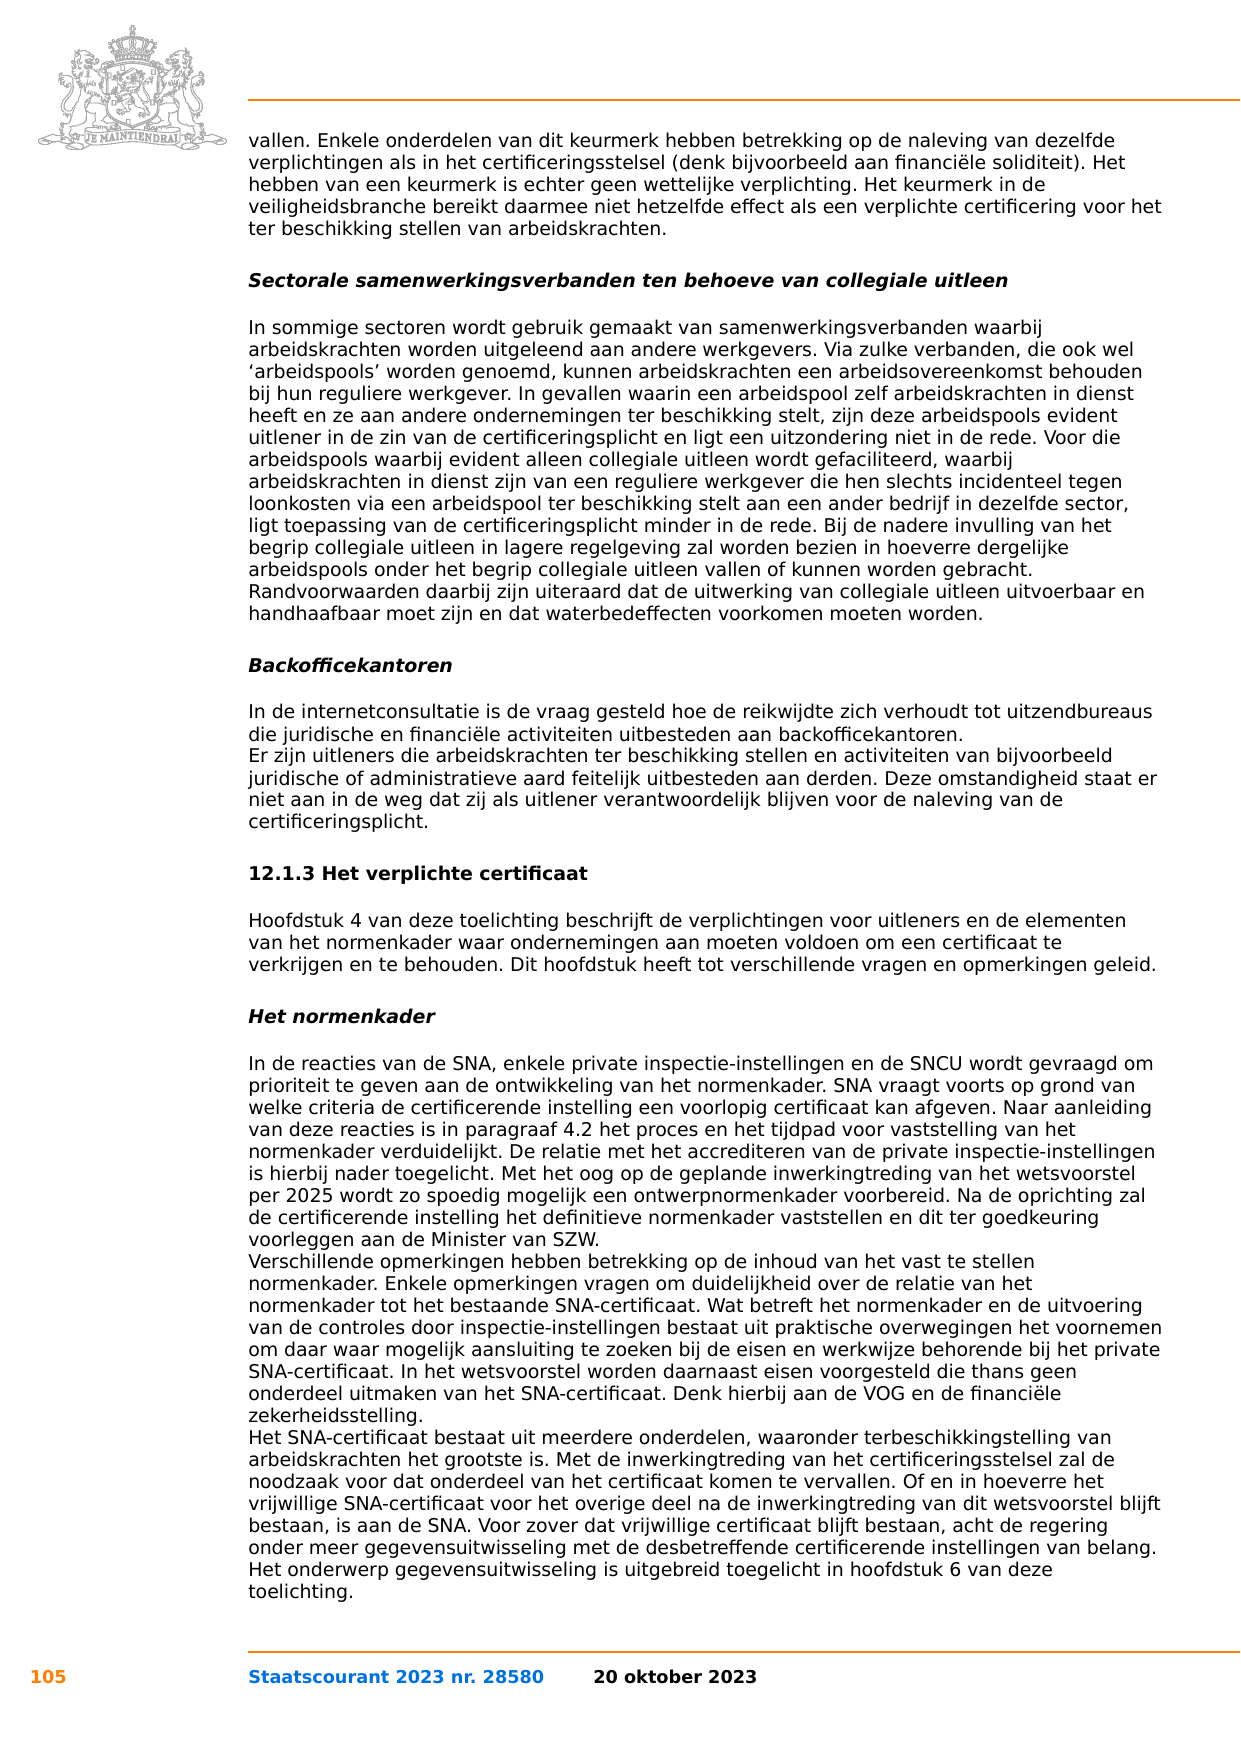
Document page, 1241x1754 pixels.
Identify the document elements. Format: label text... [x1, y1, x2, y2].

subtitle Het normenkader [248, 1006, 1163, 1028]
text vallen. Enkele onderdelen van dit keurmerk hebben betrekking op de naleving van dezelfde verplichtingen als in het certificeringsstelsel (denk bijvoorbeeld aan financiële soliditeit). Het hebben van een keurmerk is echter geen wettelijke verplichting. Het keurmerk in de veiligheidsbranche bereikt daarmee niet hetzelfde effect als een verplichte certificering voor het ter beschikking stellen van arbeidskrachten. [248, 130, 1163, 240]
text Het SNA-certificaat bestaat uit meerdere onderdelen, waaronder terbeschikkingstelling van arbeidskrachten het grootste is. Met de inwerkingtreding van het certificeringsstelsel zal de noodzaak voor dat onderdeel van het certificaat komen te vervallen. Of en in hoeverre het vrijwillige SNA-certificaat voor het overige deel na de inwerkingtreding van dit wetsvoorstel blijft bestaan, is aan de SNA. Voor zover dat vrijwillige certificaat blijft bestaan, acht de regering onder meer gegevensuitwisseling met de desbetreffende certificerende instellingen van belang. Het onderwerp gegevensuitwisseling is uitgebreid toegelicht in hoofdstuk 6 van deze toelichting. [248, 1427, 1163, 1603]
text Hoofdstuk 4 van deze toelichting beschrijft de verplichtingen voor uitleners en de elementen van het normenkader waar ondernemingen aan moeten voldoen om een certificaat te verkrijgen en te behouden. Dit hoofdstuk heeft tot verschillende vragen en opmerkingen geleid. [248, 910, 1163, 976]
text In sommige sectoren wordt gebruik gemaakt van samenwerkingsverbanden waarbij arbeidskrachten worden uitgeleend aan andere werkgevers. Via zulke verbanden, die ook wel ‘arbeidspools’ worden genoemd, kunnen arbeidskrachten een arbeidsovereenkomst behouden bij hun reguliere werkgever. In gevallen waarin een arbeidspool zelf arbeidskrachten in dienst heeft en ze aan andere ondernemingen ter beschikking stelt, zijn deze arbeidspools evident uitlener in de zin van de certificeringsplicht en ligt een uitzondering niet in de rede. Voor die arbeidspools waarbij evident alleen collegiale uitleen wordt gefaciliteerd, waarbij arbeidskrachten in dienst zijn van een reguliere werkgever die hen slechts incidenteel tegen loonkosten via een arbeidspool ter beschikking stelt aan een ander bedrijf in dezelfde sector, ligt toepassing van de certificeringsplicht minder in de rede. Bij de nadere invulling van het begrip collegiale uitleen in lagere regelgeving zal worden bezien in hoeverre dergelijke arbeidspools onder het begrip collegiale uitleen vallen of kunnen worden gebracht. Randvoorwaarden daarbij zijn uiteraard dat de uitwerking van collegiale uitleen uitvoerbaar en handhaafbaar moet zijn en dat waterbedeffecten voorkomen moeten worden. [248, 317, 1163, 624]
picture [38, 25, 227, 150]
text Er zijn uitleners die arbeidskrachten ter beschikking stellen en activiteiten van bijvoorbeeld juridische of administratieve aard feitelijk uitbesteden aan derden. Deze omstandigheid staat er niet aan in de weg dat zij als uitlener verantwoordelijk blijven voor de naleving van de certificeringsplicht. [248, 745, 1163, 833]
subtitle Backofficekantoren [248, 654, 1163, 676]
subtitle Sectorale samenwerkingsverbanden ten behoeve van collegiale uitleen [248, 270, 1163, 292]
subtitle 12.1.3 Het verplichte certificaat [248, 863, 1163, 885]
text Verschillende opmerkingen hebben betrekking op de inhoud van het vast te stellen normenkader. Enkele opmerkingen vragen om duidelijkheid over de relatie van het normenkader tot het bestaande SNA-certificaat. Wat betreft het normenkader en de uitvoering van de controles door inspectie-instellingen bestaat uit praktische overwegingen het voornemen om daar waar mogelijk aansluiting te zoeken bij de eisen en werkwijze behorende bij het private SNA-certificaat. In het wetsvoorstel worden daarnaast eisen voorgesteld die thans geen onderdeel uitmaken van het SNA-certificaat. Denk hierbij aan de VOG en de financiële zekerheidsstelling. [248, 1251, 1163, 1427]
text In de reacties van de SNA, enkele private inspectie-instellingen en de SNCU wordt gevraagd om prioriteit te geven aan de ontwikkeling van het normenkader. SNA vraagt voorts op grond van welke criteria de certificerende instelling een voorlopig certificaat kan afgeven. Naar aanleiding van deze reacties is in paragraaf 4.2 het proces en het tijdpad voor vaststelling van het normenkader verduidelijkt. De relatie met het accrediteren van de private inspectie-instellingen is hierbij nader toegelicht. Met het oog op de geplande inwerkingtreding van het wetsvoorstel per 2025 wordt zo spoedig mogelijk een ontwerpnormenkader voorbereid. Na de oprichting zal de certificerende instelling het definitieve normenkader vaststellen en dit ter goedkeuring voorleggen aan de Minister van SZW. [248, 1053, 1163, 1251]
text In de internetconsultatie is de vraag gesteld hoe de reikwijdte zich verhoudt tot uitzendbureaus die juridische en financiële activiteiten uitbesteden aan backofficekantoren. [248, 701, 1163, 745]
